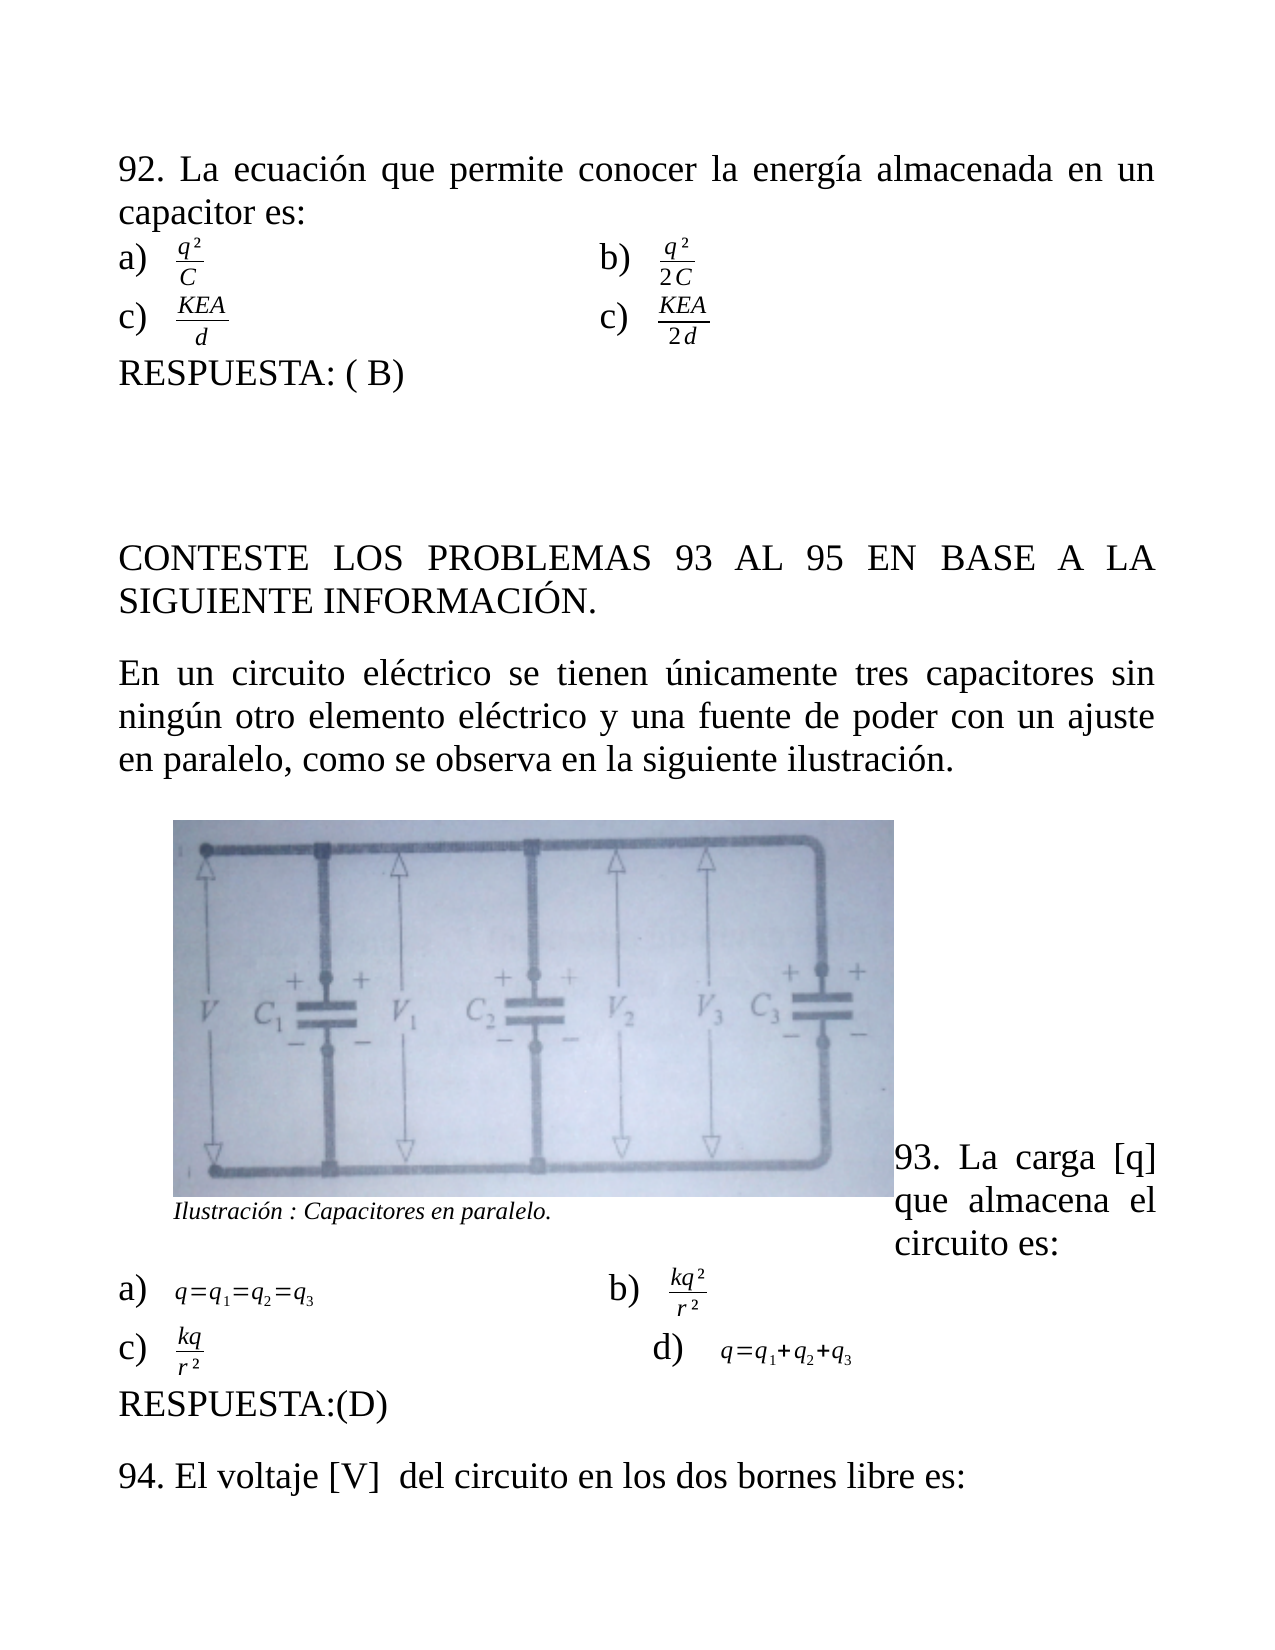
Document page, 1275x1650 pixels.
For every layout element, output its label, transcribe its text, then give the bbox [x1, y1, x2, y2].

text CONTESTE LOS PROBLEMAS 93 AL 95 EN BASE A LA SIGUIENTE INFORMACIÓN. [118, 536, 1157, 622]
text a) b) [118, 1264, 1157, 1323]
text En un circuito eléctrico se tienen únicamente tres capacitores sin ningún otro elemento eléctrico y una fuente de poder con un ajuste en paralelo, como se observa en la siguiente ilustración. [118, 650, 1157, 779]
text c) c) [118, 292, 1157, 351]
text 93. La carga [q] que almacena el circuito es: [118, 1134, 1157, 1264]
picture [173, 820, 894, 1197]
text c) d) [118, 1323, 1157, 1382]
text 94. El voltaje [V] del circuito en los dos bornes libre es: [118, 1453, 1157, 1496]
text RESPUESTA:(D) [118, 1382, 1157, 1425]
text RESPUESTA: ( B) [118, 351, 1157, 394]
text Ilustración : Capacitores en paralelo. [173, 1197, 894, 1225]
text 92. La ecuación que permite conocer la energía almacenada en un capacitor es: [118, 146, 1157, 233]
text a) b) [118, 233, 1157, 292]
